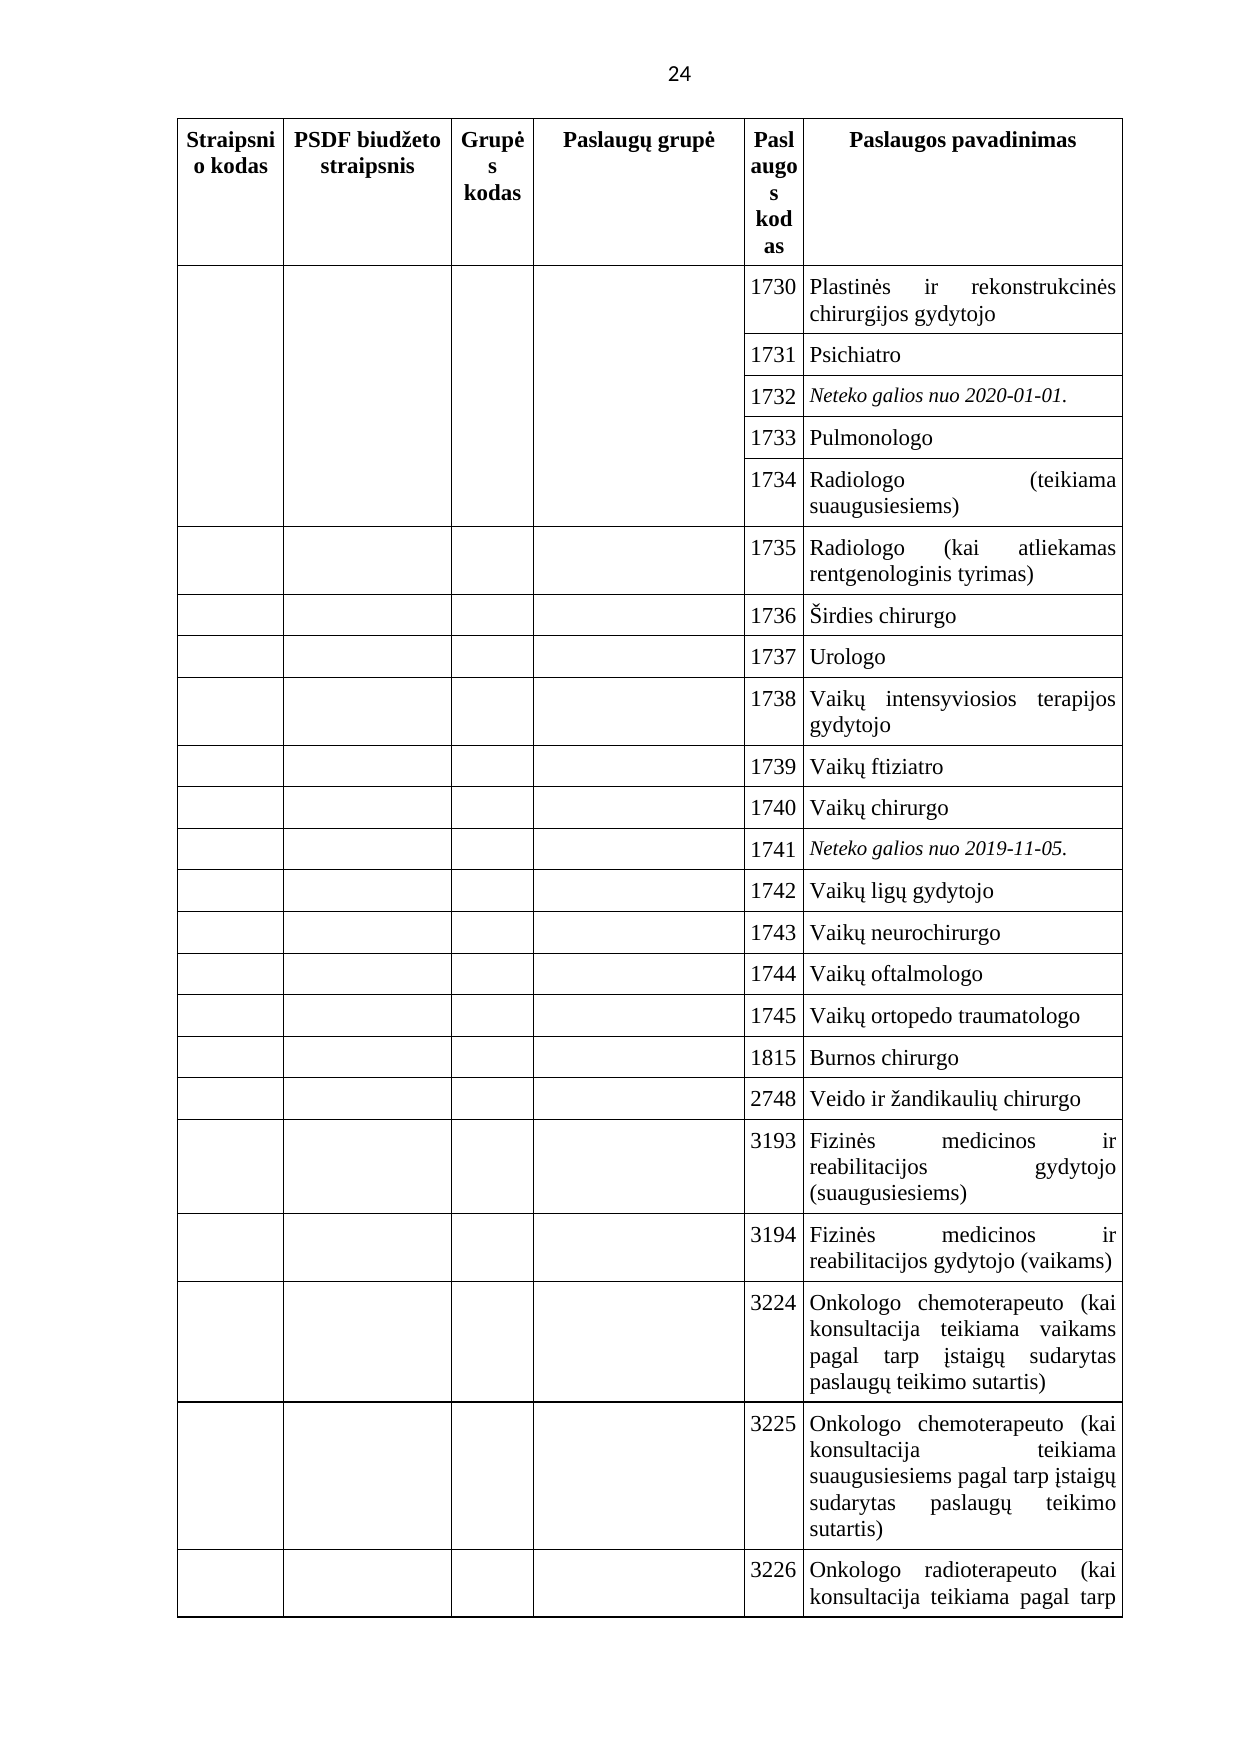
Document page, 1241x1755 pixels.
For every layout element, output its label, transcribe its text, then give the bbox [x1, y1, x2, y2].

table_cell 1737 [745, 636, 803, 677]
table_cell 1739 [745, 746, 803, 786]
table_cell Veido ir žandikaulių chirurgo [804, 1078, 1122, 1119]
table_cell 1740 [745, 787, 803, 828]
table_cell 3226 [745, 1550, 803, 1616]
table_cell 1736 [745, 595, 803, 635]
table_cell [452, 527, 533, 593]
table_cell [284, 1037, 451, 1077]
table_cell [284, 333, 451, 374]
table_cell [178, 829, 283, 869]
table_cell Onkologo chemoterapeuto (kai konsultacija teikiama vaikams pagal tarp įstaigų sudarytas paslaugų teikimo sutartis) [804, 1282, 1122, 1401]
table_cell Onkologo radioterapeuto (kai konsultacija teikiama pagal tarp [804, 1550, 1122, 1616]
table_cell [178, 787, 283, 828]
table_cell [452, 678, 533, 744]
table_cell [178, 595, 283, 635]
table_header Grupės kodas [452, 119, 533, 265]
table_cell [284, 266, 451, 333]
table_cell [284, 1078, 451, 1119]
table_cell [452, 954, 533, 994]
table_cell [534, 1282, 744, 1401]
table_cell [534, 995, 744, 1036]
table_cell [452, 1550, 533, 1616]
table_cell 1738 [745, 678, 803, 744]
table_header Straipsnio kodas [178, 119, 283, 265]
table_cell [534, 1037, 744, 1077]
table_cell Vaikų ortopedo traumatologo [804, 995, 1122, 1036]
table_cell [534, 870, 744, 911]
table_cell 3224 [745, 1282, 803, 1401]
table_cell [452, 458, 533, 526]
table_cell [178, 266, 283, 333]
table_cell [284, 787, 451, 828]
table_cell Radiologo (kai atliekamas rentgenologinis tyrimas) [804, 527, 1122, 593]
table_cell [452, 1403, 533, 1548]
table_cell [284, 1214, 451, 1281]
table_cell [284, 458, 451, 526]
table_cell Radiologo (teikiama suaugusiesiems) [804, 459, 1122, 526]
table_header Paslaugos pavadinimas [804, 119, 1122, 265]
table_cell [178, 1037, 283, 1077]
table_cell Burnos chirurgo [804, 1037, 1122, 1077]
table_cell Vaikų oftalmologo [804, 954, 1122, 994]
table_cell [452, 870, 533, 911]
table_cell [452, 266, 533, 333]
table_cell [534, 416, 744, 458]
table_cell [284, 636, 451, 677]
table_cell [284, 595, 451, 635]
table_cell [452, 636, 533, 677]
table_cell 1741 [745, 829, 803, 869]
table_cell [534, 595, 744, 635]
table_cell [452, 1037, 533, 1077]
table_cell [534, 1078, 744, 1119]
table_cell [284, 912, 451, 952]
table_cell [284, 375, 451, 416]
table_cell [178, 458, 283, 526]
table_cell [452, 595, 533, 635]
table_cell [534, 458, 744, 526]
table_cell [452, 1078, 533, 1119]
table_cell [178, 1550, 283, 1616]
table_cell [178, 1078, 283, 1119]
table_cell Pulmonologo [804, 417, 1122, 458]
table_cell [534, 1403, 744, 1548]
table_cell [178, 527, 283, 593]
table_cell [178, 636, 283, 677]
table_cell [534, 678, 744, 744]
table_cell [284, 416, 451, 458]
table_cell Urologo [804, 636, 1122, 677]
table_cell Plastinės ir rekonstrukcinės chirurgijos gydytojo [804, 266, 1122, 333]
table_cell Širdies chirurgo [804, 595, 1122, 635]
table_cell 1730 [745, 266, 803, 333]
table_cell [452, 416, 533, 458]
table_cell [178, 954, 283, 994]
table_cell Onkologo chemoterapeuto (kai konsultacija teikiama suaugusiesiems pagal tarp įstaigų sudarytas paslaugų teikimo sutartis) [804, 1403, 1122, 1548]
table_cell [534, 829, 744, 869]
table_cell Vaikų ligų gydytojo [804, 870, 1122, 911]
table_cell [284, 678, 451, 744]
table_cell [178, 1214, 283, 1281]
table_cell [284, 954, 451, 994]
table_cell [452, 746, 533, 786]
table_cell [452, 1282, 533, 1401]
table_cell Vaikų ftiziatro [804, 746, 1122, 786]
table_cell [534, 912, 744, 952]
table_cell [452, 829, 533, 869]
table_cell [284, 995, 451, 1036]
table_cell [284, 746, 451, 786]
table_cell [178, 870, 283, 911]
table_cell Neteko galios nuo 2019-11-05. [804, 829, 1122, 869]
table_cell 1733 [745, 417, 803, 458]
table_cell [534, 1120, 744, 1213]
table_cell [178, 375, 283, 416]
table_cell Vaikų neurochirurgo [804, 912, 1122, 952]
table_cell [284, 870, 451, 911]
table_cell 3194 [745, 1214, 803, 1281]
table_cell 1815 [745, 1037, 803, 1077]
table_cell [178, 1120, 283, 1213]
table_cell Neteko galios nuo 2020-01-01. [804, 376, 1122, 416]
table_cell 1745 [745, 995, 803, 1036]
table_cell 1744 [745, 954, 803, 994]
table_cell [452, 333, 533, 374]
table_cell [284, 829, 451, 869]
table_cell 1732 [745, 376, 803, 416]
table_cell [178, 912, 283, 952]
table_cell [534, 333, 744, 374]
table_cell [534, 787, 744, 828]
table_cell [534, 527, 744, 593]
table_cell [284, 1282, 451, 1401]
table_header Paslaugos kodas [745, 119, 803, 265]
table_cell 1735 [745, 527, 803, 593]
table_cell 1731 [745, 334, 803, 374]
table_cell Fizinės medicinos ir reabilitacijos gydytojo (vaikams) [804, 1214, 1122, 1281]
table_cell [534, 1214, 744, 1281]
table_cell [284, 1550, 451, 1616]
table_cell 3193 [745, 1120, 803, 1213]
table_cell [452, 375, 533, 416]
table_cell [534, 266, 744, 333]
table_cell [178, 1282, 283, 1401]
table_cell 1734 [745, 459, 803, 526]
table_cell [452, 1214, 533, 1281]
table_cell Fizinės medicinos ir reabilitacijos gydytojo (suaugusiesiems) [804, 1120, 1122, 1213]
table_header PSDF biudžeto straipsnis [284, 119, 451, 265]
table_cell Psichiatro [804, 334, 1122, 374]
table_cell [452, 787, 533, 828]
table_cell [534, 746, 744, 786]
table_cell [534, 1550, 744, 1616]
table_cell [178, 995, 283, 1036]
table_cell [452, 995, 533, 1036]
table_cell [178, 1403, 283, 1548]
table_cell [284, 527, 451, 593]
table_cell 1743 [745, 912, 803, 952]
table_cell 2748 [745, 1078, 803, 1119]
table_cell Vaikų chirurgo [804, 787, 1122, 828]
table_cell [284, 1120, 451, 1213]
table_cell 3225 [745, 1403, 803, 1548]
table_cell [534, 636, 744, 677]
table_header Paslaugų grupė [534, 119, 744, 265]
table_cell 1742 [745, 870, 803, 911]
table_cell Vaikų intensyviosios terapijos gydytojo [804, 678, 1122, 744]
table_cell [178, 678, 283, 744]
table_cell [534, 375, 744, 416]
table_cell [178, 746, 283, 786]
table_cell [452, 912, 533, 952]
table_cell [178, 333, 283, 374]
table_cell [284, 1403, 451, 1548]
table_cell [178, 416, 283, 458]
table_cell [534, 954, 744, 994]
table_cell [452, 1120, 533, 1213]
